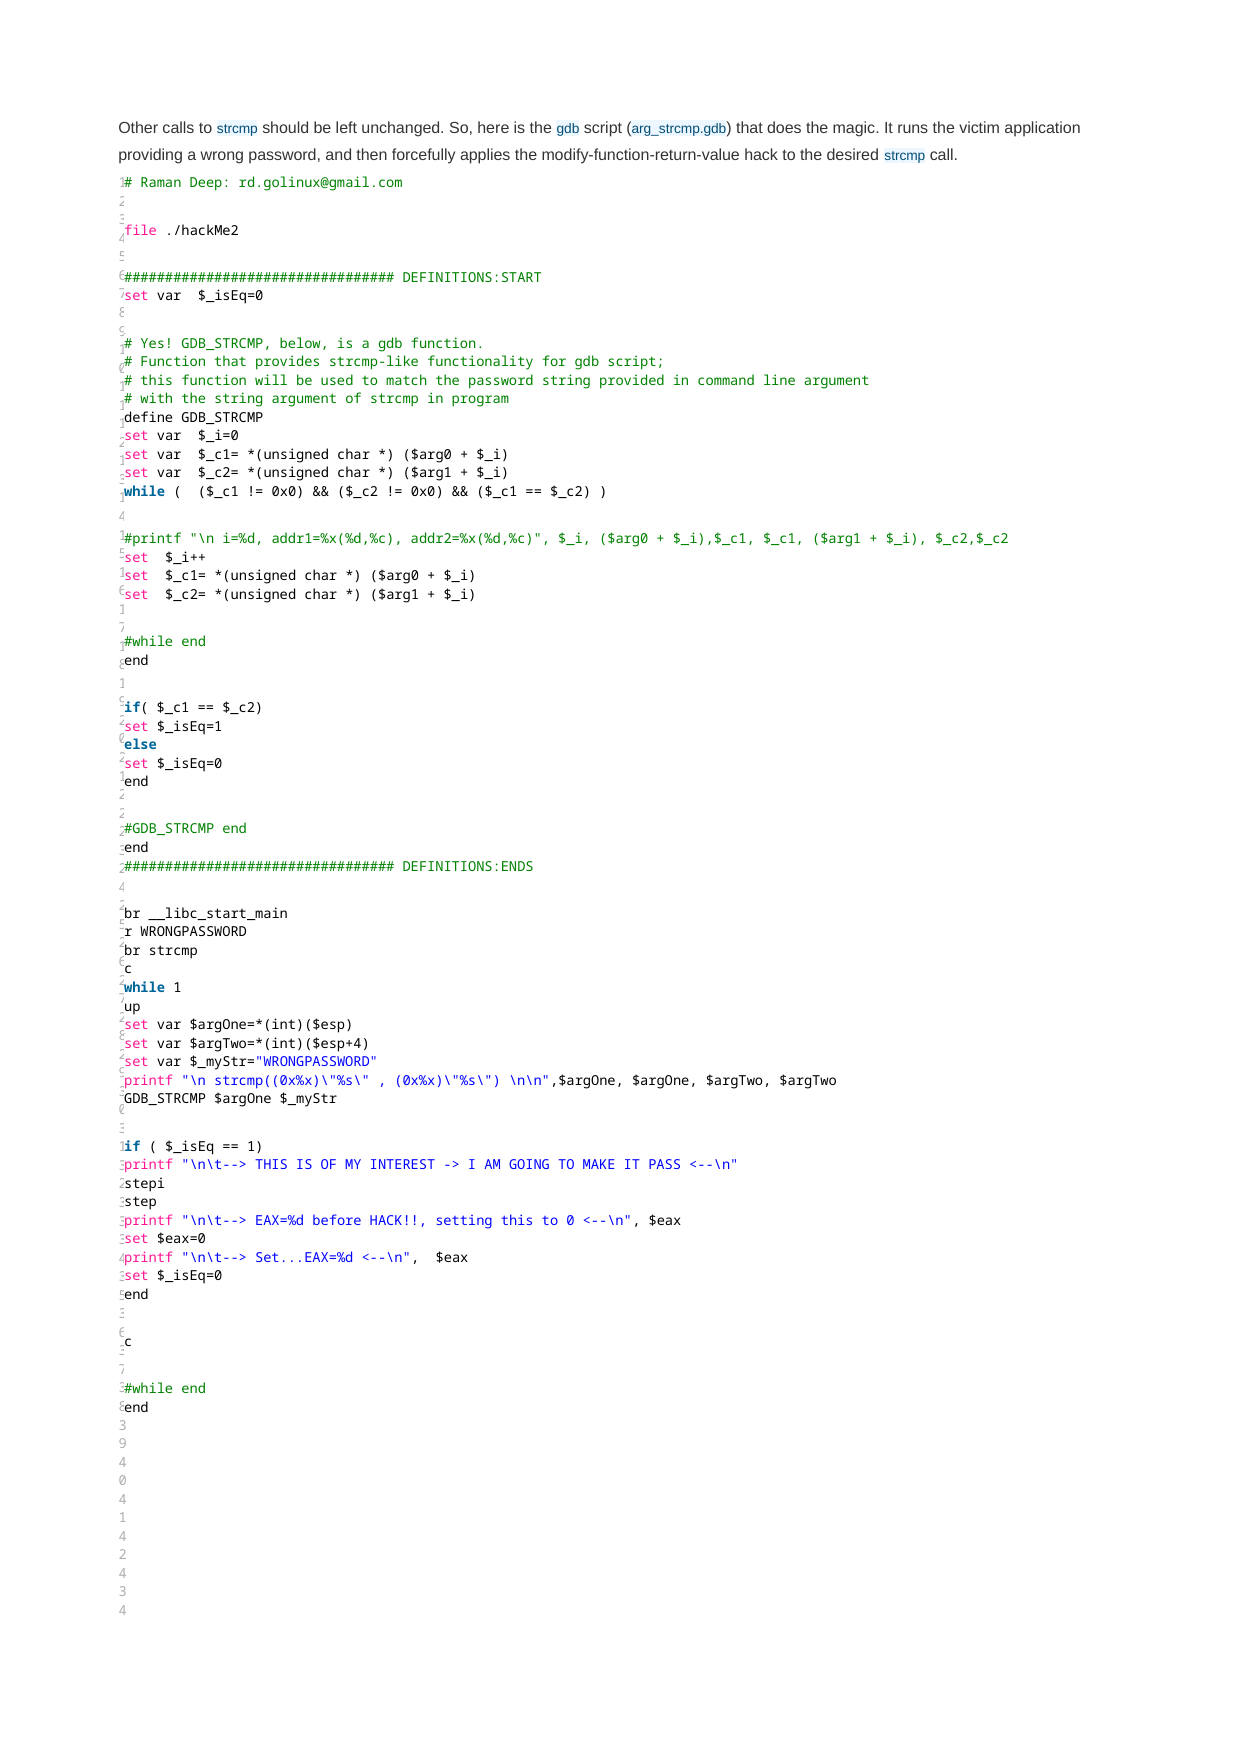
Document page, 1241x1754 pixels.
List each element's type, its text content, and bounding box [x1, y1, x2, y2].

text Other calls to strcmp should be left unchanged. So, here is the gdb script (arg_strcmp.gdb) that does the magic. It runs the victim application providing a wrong password, and then forcefully applies the modify-function-return-value hack to the desired strcmp call. [118, 118, 1122, 164]
table_header 1 2 3 4 5 6 7 8 9 10 11 12 13 14 15 16 17 18 19 20 21 22 23 24 25 26 27 28 29 30 31 32 33 34 35 36 37 38 39 40 41 42 43 4 [118, 173, 124, 1619]
table_header # Raman Deep: rd.golinux@gmail.com file ./hackMe2 ################################# DEFINITIONS:START set var $_isEq=0 # Yes! GDB_STRCMP, below, is a gdb function. # Function that provides strcmp-like functionality for gdb script; # this function will be used to match the password string provided in command line argument # with the string argument of strcmp in program define GDB_STRCMP set var $_i=0 set var $_c1= *(unsigned char *) ($arg0 + $_i) set var $_c2= *(unsigned char *) ($arg1 + $_i) while ( ($_c1 != 0x0) && ($_c2 != 0x0) && ($_c1 == $_c2) ) #printf "\n i=%d, addr1=%x(%d,%c), addr2=%x(%d,%c)", $_i, ($arg0 + $_i),$_c1, $_c1, ($arg1 + $_i), $_c2,$_c2 set $_i++ set $_c1= *(unsigned char *) ($arg0 + $_i) set $_c2= *(unsigned char *) ($arg1 + $_i) #while end end if( $_c1 == $_c2) set $_isEq=1 else set $_isEq=0 end #GDB_STRCMP end end ################################# DEFINITIONS:ENDS br __libc_start_main r WRONGPASSWORD br strcmp c while 1 up set var $argOne=*(int)($esp) set var $argTwo=*(int)($esp+4) set var $_myStr="WRONGPASSWORD" printf "\n strcmp((0x%x)\"%s\" , (0x%x)\"%s\") \n\n",$argOne, $argOne, $argTwo, $argTwo GDB_STRCMP $argOne $_myStr if ( $_isEq == 1) printf "\n\t--> THIS IS OF MY INTEREST -> I AM GOING TO MAKE IT PASS <--\n" stepi step printf "\n\t--> EAX=%d before HACK!!, setting this to 0 <--\n", $eax set $eax=0 printf "\n\t--> Set...EAX=%d <--\n", $eax set $_isEq=0 end c #while end end [124, 173, 1240, 1619]
